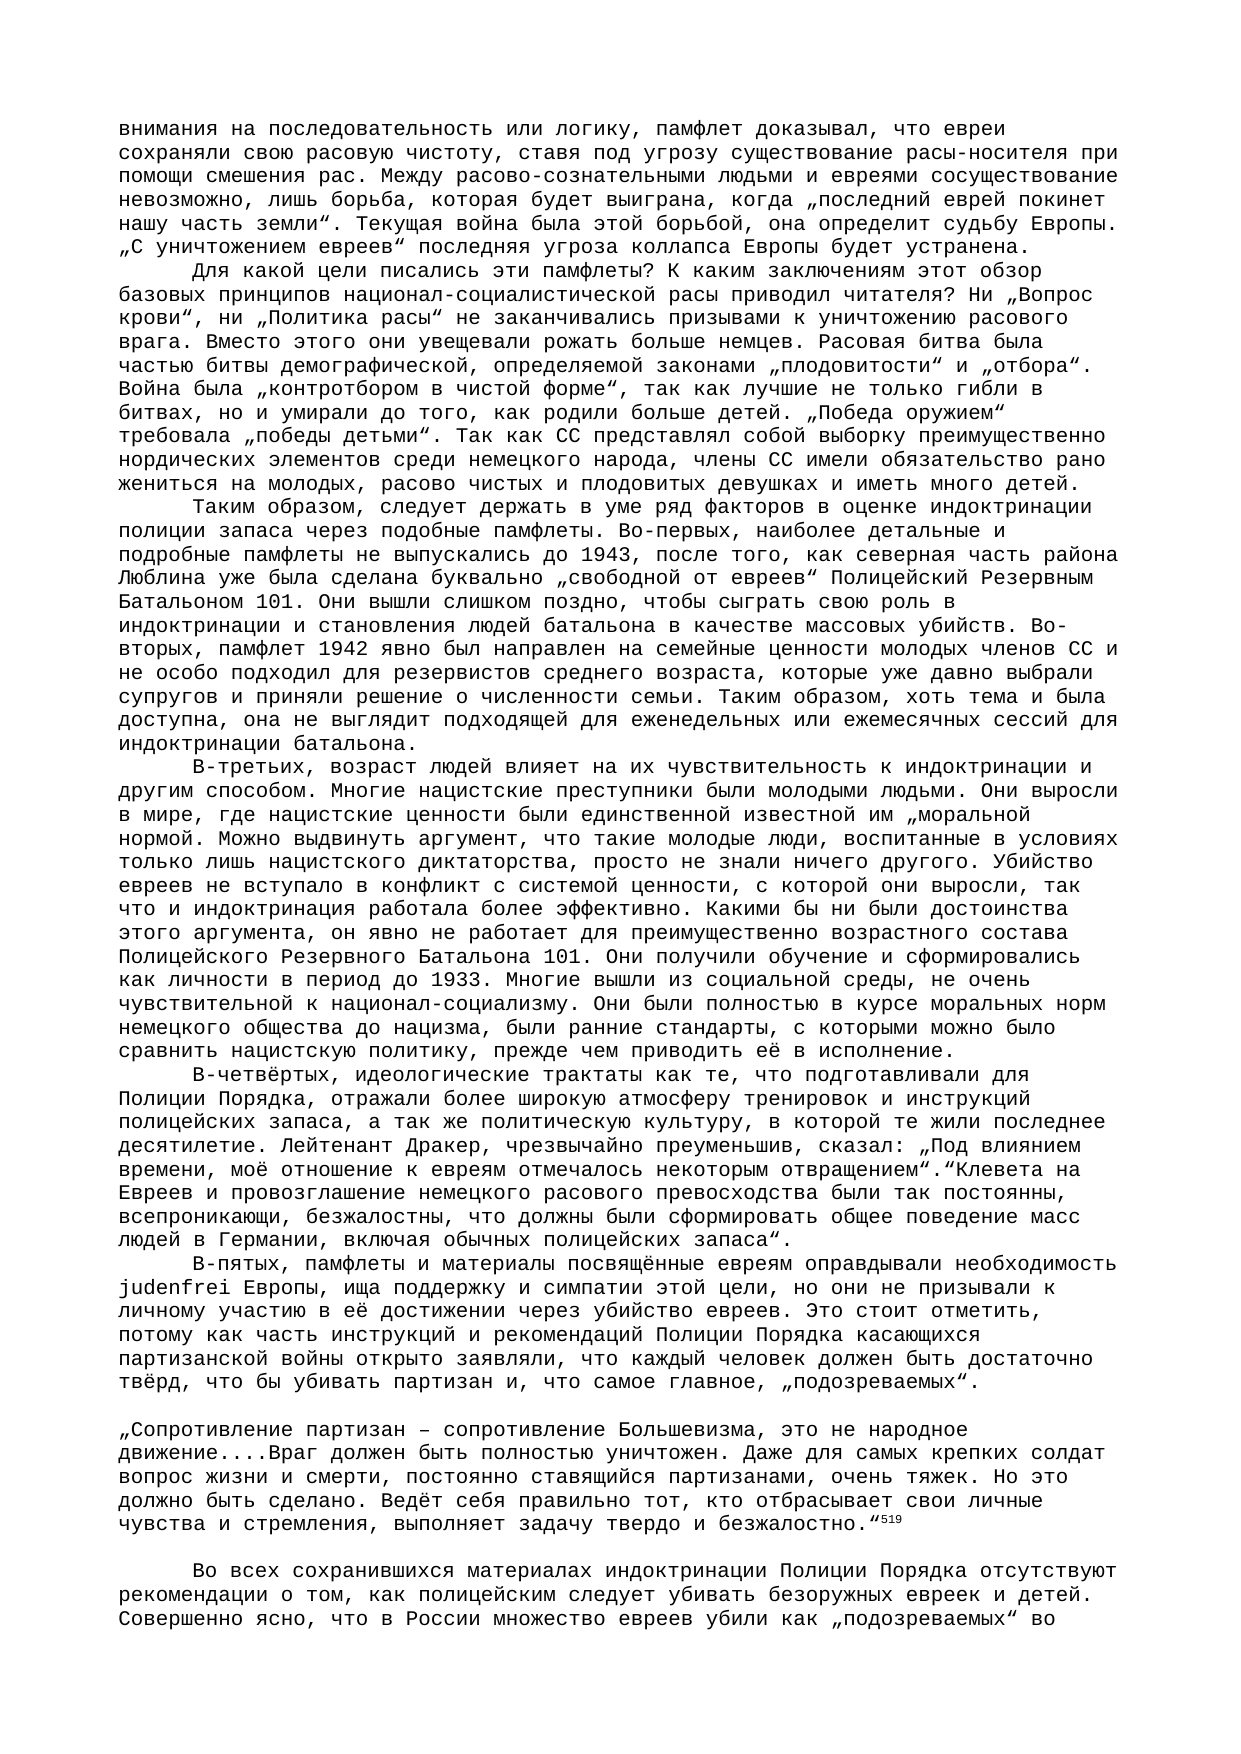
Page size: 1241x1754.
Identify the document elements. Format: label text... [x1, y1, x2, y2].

text В-третьих, возраст людей влияет на их чувствительность к индоктринации и другим способом. Многие нацистские преступники были молодыми людьми. Они выросли в мире, где нацистские ценности были единственной известной им „моральной нормой. Можно выдвинуть аргумент, что такие молодые люди, воспитанные в условиях только лишь нацистского диктаторства, просто не знали ничего другого. Убийство евреев не вступало в конфликт с системой ценности, с которой они выросли, так что и индоктринация работала более эффективно. Какими бы ни были достоинства этого аргумента, он явно не работает для преимущественно возрастного состава Полицейского Резервного Батальона 101. Они получили обучение и сформировались как личности в период до 1933. Многие вышли из социальной среды, не очень чувствительной к национал-социализму. Они были полностью в курсе моральных норм немецкого общества до нацизма, были ранние стандарты, с которыми можно было сравнить нацистскую политику, прежде чем приводить её в исполнение. [118, 757, 1122, 1064]
text В-пятых, памфлеты и материалы посвящённые евреям оправдывали необходимость judenfrei Европы, ища поддержку и симпатии этой цели, но они не призывали к личному участию в её достижении через убийство евреев. Это стоит отметить, потому как часть инструкций и рекомендаций Полиции Порядка касающихся партизанской войны открыто заявляли, что каждый человек должен быть достаточно твёрд, что бы убивать партизан и, что самое главное, „подозреваемых“. [118, 1253, 1122, 1395]
text Таким образом, следует держать в уме ряд факторов в оценке индоктринации полиции запаса через подобные памфлеты. Во-первых, наиболее детальные и подробные памфлеты не выпускались до 1943, после того, как северная часть района Люблина уже была сделана буквально „свободной от евреев“ Полицейский Резервным Батальоном 101. Они вышли слишком поздно, чтобы сыграть свою роль в индоктринации и становления людей батальона в качестве массовых убийств. Во-вторых, памфлет 1942 явно был направлен на семейные ценности молодых членов СС и не особо подходил для резервистов среднего возраста, которые уже давно выбрали супругов и приняли решение о численности семьи. Таким образом, хоть тема и была доступна, она не выглядит подходящей для еженедельных или ежемесячных сессий для индоктринации батальона. [118, 496, 1122, 757]
text Для какой цели писались эти памфлеты? К каким заключениям этот обзор базовых принципов национал-социалистической расы приводил читателя? Ни „Вопрос крови“, ни „Политика расы“ не заканчивались призывами к уничтожению расового врага. Вместо этого они увещевали рожать больше немцев. Расовая битва была частью битвы демографической, определяемой законами „плодовитости“ и „отбора“. Война была „контротбором в чистой форме“, так как лучшие не только гибли в битвах, но и умирали до того, как родили больше детей. „Победа оружием“ требовала „победы детьми“. Так как СС представлял собой выборку преимущественно нордических элементов среди немецкого народа, члены СС имели обязательство рано жениться на молодых, расово чистых и плодовитых девушках и иметь много детей. [118, 260, 1122, 496]
text внимания на последовательность или логику, памфлет доказывал, что евреи сохраняли свою расовую чистоту, ставя под угрозу существование расы-носителя при помощи смешения рас. Между расово-сознательными людьми и евреями сосуществование невозможно, лишь борьба, которая будет выиграна, когда „последний еврей покинет нашу часть земли“. Текущая война была этой борьбой, она определит судьбу Европы. „С уничтожением евреев“ последняя угроза коллапса Европы будет устранена. [118, 118, 1122, 260]
text Во всех сохранившихся материалах индоктринации Полиции Порядка отсутствуют рекомендации о том, как полицейским следует убивать безоружных евреек и детей. Совершенно ясно, что в России множество евреев убили как „подозреваемых“ во [118, 1561, 1122, 1631]
text В-четвёртых, идеологические трактаты как те, что подготавливали для Полиции Порядка, отражали более широкую атмосферу тренировок и инструкций полицейских запаса, а так же политическую культуру, в которой те жили последнее десятилетие. Лейтенант Дракер, чрезвычайно преуменьшив, сказал: „Под влиянием времени, моё отношение к евреям отмечалось некоторым отвращением“.“Клевета на Евреев и провозглашение немецкого расового превосходства были так постоянны, всепроникающи, безжалостны, что должны были сформировать общее поведение масс людей в Германии, включая обычных полицейских запаса“. [118, 1064, 1122, 1253]
text „Сопротивление партизан – сопротивление Большевизма, это не народное движение....Враг должен быть полностью уничтожен. Даже для самых крепких солдат вопрос жизни и смерти, постоянно ставящийся партизанами, очень тяжек. Но это должно быть сделано. Ведёт себя правильно тот, кто отбрасывает свои личные чувства и стремления, выполняет задачу твердо и безжалостно.“ [118, 1419, 1122, 1537]
